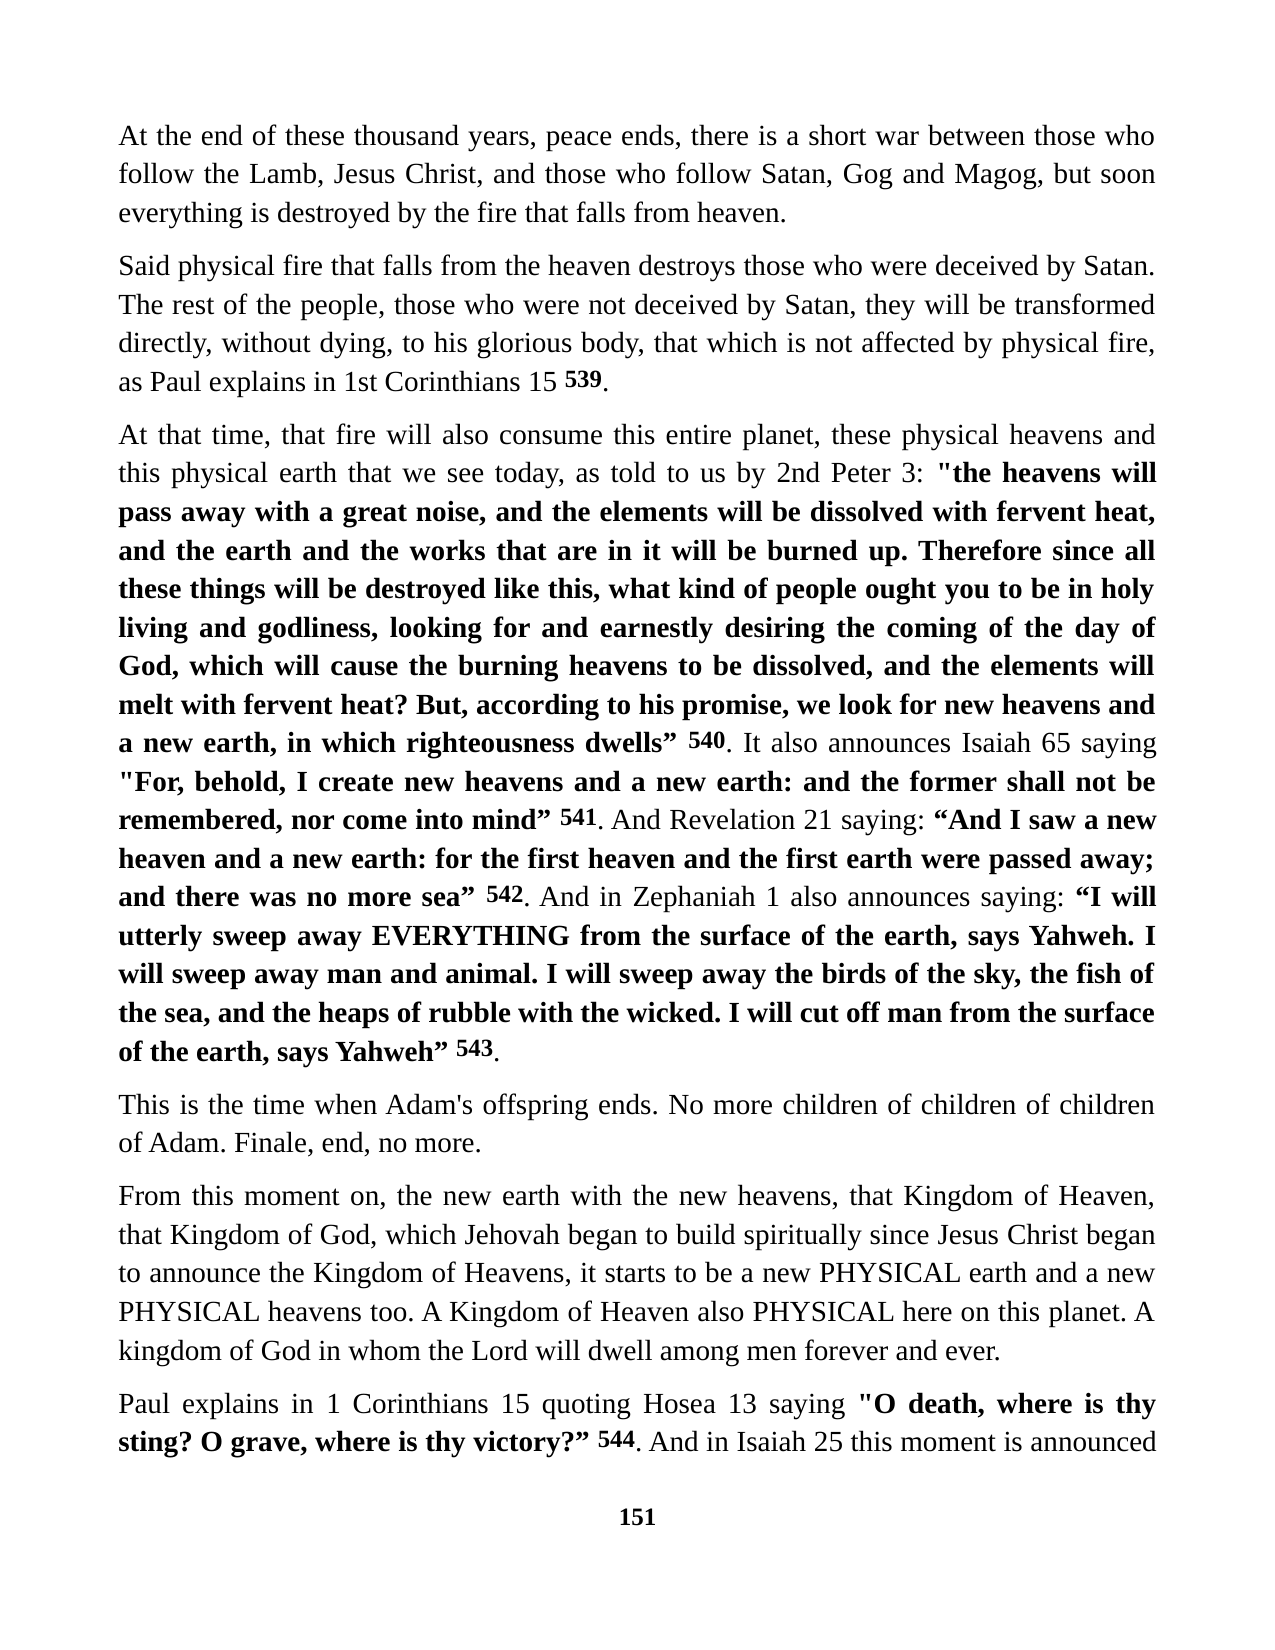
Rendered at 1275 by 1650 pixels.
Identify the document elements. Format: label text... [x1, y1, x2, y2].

text This is the time when Adam's offspring ends. No more children of children of children of Adam. Finale, end, no more. [118, 1087, 1157, 1159]
text At that time, that fire will also consume this entire planet, these physical heavens and this physical earth that we see today, as told to us by 2nd Peter 3: "the heavens will pass away with a great noise, and the elements will be dissolved with fervent heat, and the earth and the works that are in it will be burned up. Therefore since all these things will be destroyed like this, what kind of people ought you to be in holy living and godliness, looking for and earnestly desiring the coming of the day of God, which will cause the burning heavens to be dissolved, and the elements will melt with fervent heat? But, according to his promise, we look for new heavens and a new earth, in which righteousness dwells” . It also announces Isaiah 65 saying "For, behold, I create new heavens and a new earth: and the former shall not be remembered, nor come into mind” . And Revelation 21 saying: “And I saw a new heaven and a new earth: for the first heaven and the first earth were passed away; and there was no more sea” . And in Zephaniah 1 also announces saying: “I will utterly sweep away EVERYTHING from the surface of the earth, says Yahweh. I will sweep away man and animal. I will sweep away the birds of the sky, the fish of the sea, and the heaps of rubble with the wicked. I will cut off man from the surface of the earth, says Yahweh” . [118, 417, 1157, 1067]
text Said physical fire that falls from the heaven destroys those who were deceived by Satan. The rest of the people, those who were not deceived by Satan, they will be transformed directly, without dying, to his glorious body, that which is not affected by physical fire, as Paul explains in 1st Corinthians 15 . [118, 248, 1157, 397]
text At the end of these thousand years, peace ends, there is a short war between those who follow the Lamb, Jesus Christ, and those who follow Satan, Gog and Magog, but soon everything is destroyed by the fire that falls from heaven. [118, 118, 1157, 229]
text From this moment on, the new earth with the new heavens, that Kingdom of Heaven, that Kingdom of God, which Jehovah began to build spiritually since Jesus Christ began to announce the Kingdom of Heavens, it starts to be a new PHYSICAL earth and a new PHYSICAL heavens too. A Kingdom of Heaven also PHYSICAL here on this planet. A kingdom of God in whom the Lord will dwell among men forever and ever. [118, 1178, 1157, 1366]
text Paul explains in 1 Corinthians 15 quoting Hosea 13 saying "O death, where is thy sting? O grave, where is thy victory?” . And in Isaiah 25 this moment is announced [118, 1386, 1157, 1458]
